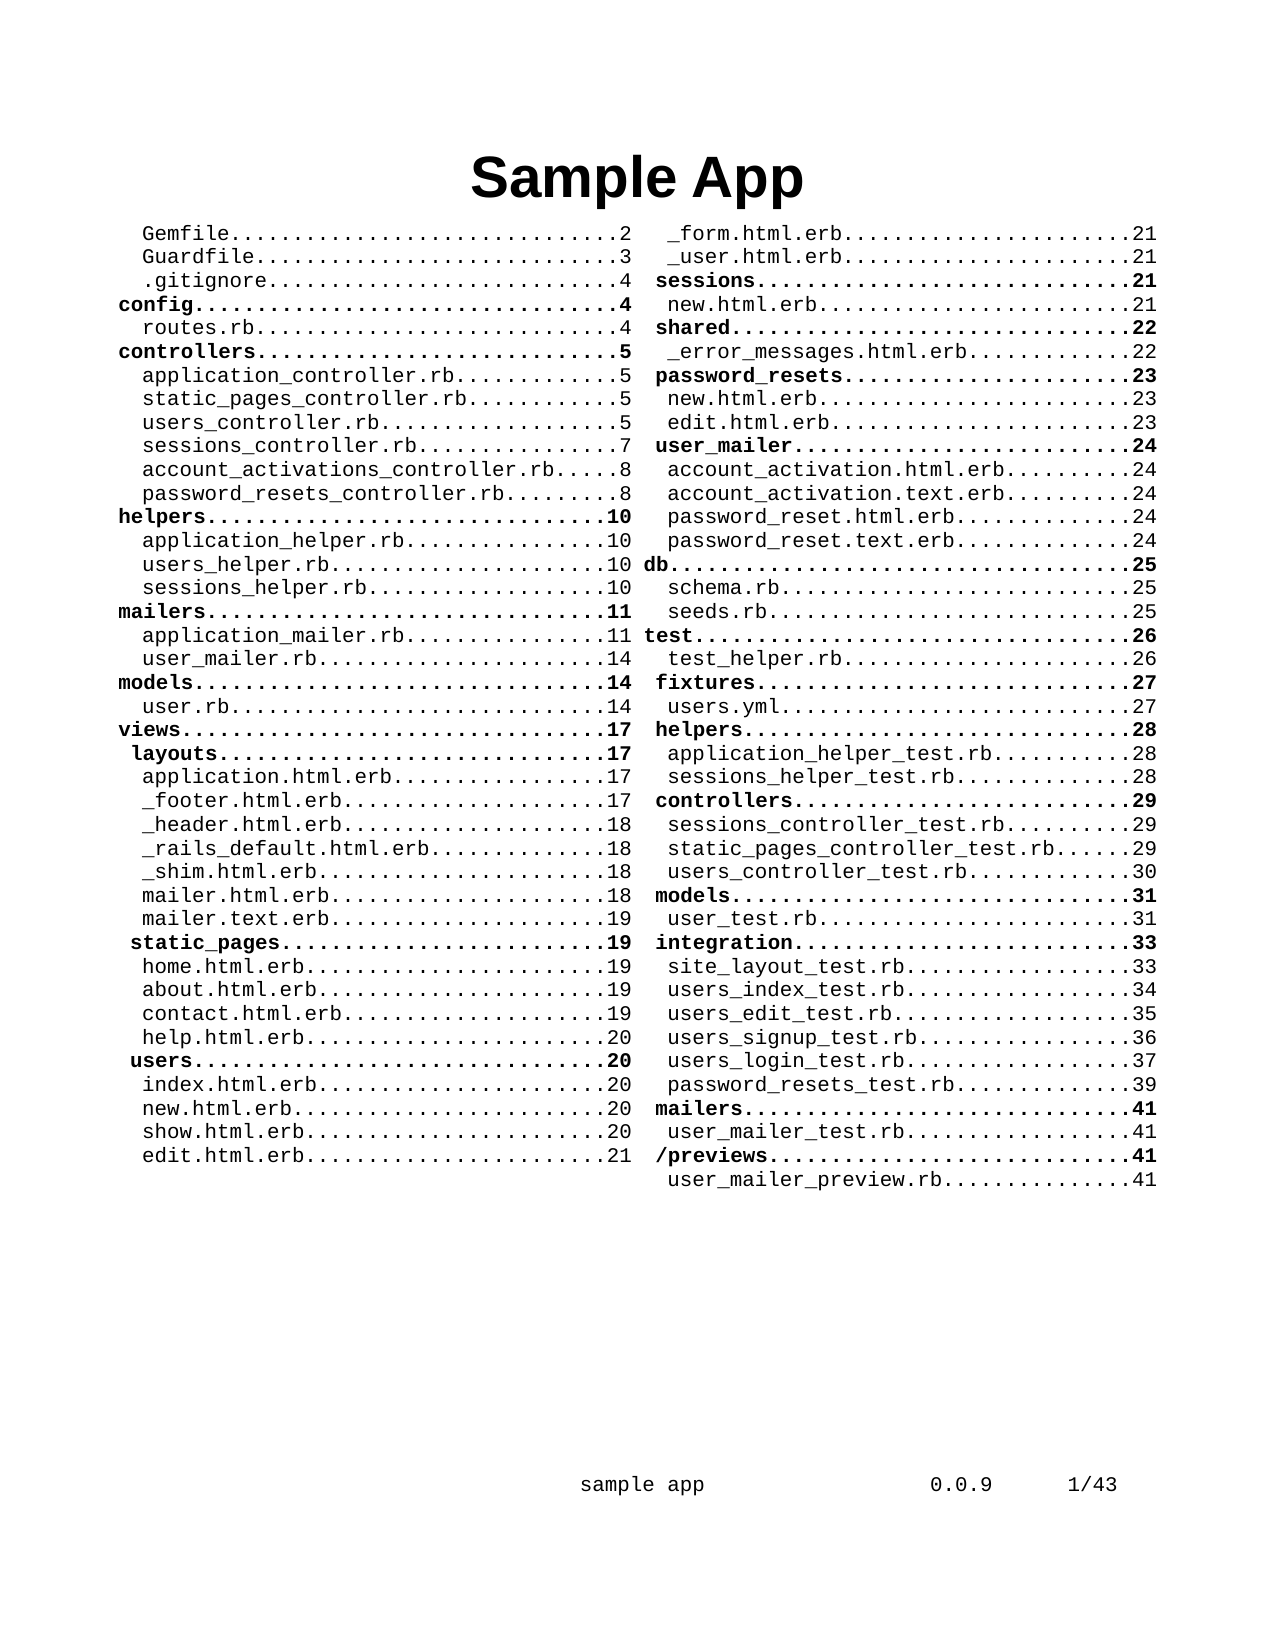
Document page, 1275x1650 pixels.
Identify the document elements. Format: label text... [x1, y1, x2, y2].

text _error_messages.html.erb 22 [667, 341, 1157, 364]
text models 14 [118, 672, 632, 696]
text _header.html.erb 18 [142, 814, 632, 837]
text application.html.erb 17 [142, 767, 632, 790]
text _shim.html.erb 18 [142, 861, 632, 885]
text edit.html.erb 21 [142, 1145, 632, 1168]
text sessions_controller.rb 7 [142, 436, 632, 459]
text user_mailer 24 [655, 436, 1157, 459]
text application_mailer.rb 11 [142, 625, 632, 648]
text seeds.rb 25 [667, 601, 1157, 625]
text views 17 [118, 719, 632, 743]
text sessions_helper.rb 10 [142, 577, 632, 601]
text user_mailer_test.rb 41 [667, 1121, 1157, 1145]
text user_mailer.rb 14 [142, 648, 632, 672]
text users_index_test.rb 34 [667, 979, 1157, 1003]
text new.html.erb 20 [142, 1098, 632, 1121]
text users.yml 27 [667, 696, 1157, 719]
text fixtures 27 [655, 672, 1157, 696]
text password_resets 23 [655, 364, 1157, 388]
text test 26 [643, 625, 1157, 648]
text controllers 5 [118, 341, 632, 364]
title Sample App [118, 143, 1157, 210]
text new.html.erb 21 [667, 294, 1157, 317]
text home.html.erb 19 [142, 956, 632, 979]
text integration 33 [655, 932, 1157, 956]
text mailer.text.erb 19 [142, 908, 632, 932]
text password_reset.html.erb 24 [667, 506, 1157, 530]
text edit.html.erb 23 [667, 412, 1157, 436]
text users_edit_test.rb 35 [667, 1003, 1157, 1027]
text password_resets_controller.rb 8 [142, 483, 632, 506]
text account_activation.html.erb 24 [667, 459, 1157, 483]
text static_pages_controller_test.rb 29 [667, 837, 1157, 861]
text controllers 29 [655, 790, 1157, 814]
text about.html.erb 19 [142, 979, 632, 1003]
text index.html.erb 20 [142, 1074, 632, 1098]
text Gemfile 2 [142, 223, 632, 246]
text /previews 41 [655, 1145, 1157, 1168]
text sessions_controller_test.rb 29 [667, 814, 1157, 837]
text sessions 21 [655, 270, 1157, 294]
text static_pages_controller.rb 5 [142, 388, 632, 412]
text show.html.erb 20 [142, 1121, 632, 1145]
text password_resets_test.rb 39 [667, 1074, 1157, 1098]
text user.rb 14 [142, 696, 632, 719]
text application_helper.rb 10 [142, 530, 632, 554]
text new.html.erb 23 [667, 388, 1157, 412]
text help.html.erb 20 [142, 1027, 632, 1050]
text contact.html.erb 19 [142, 1003, 632, 1027]
text mailers 11 [118, 601, 632, 625]
text users_login_test.rb 37 [667, 1050, 1157, 1074]
text test_helper.rb 26 [667, 648, 1157, 672]
text config 4 [118, 294, 632, 317]
text mailer.html.erb 18 [142, 885, 632, 908]
text users_signup_test.rb 36 [667, 1027, 1157, 1050]
text _form.html.erb 21 [667, 223, 1157, 246]
text helpers 28 [655, 719, 1157, 743]
text models 31 [655, 885, 1157, 908]
text account_activation.text.erb 24 [667, 483, 1157, 506]
text user_mailer_preview.rb 41 [667, 1168, 1157, 1192]
text application_controller.rb 5 [142, 364, 632, 388]
text static_pages 19 [130, 932, 632, 956]
text schema.rb 25 [667, 577, 1157, 601]
text routes.rb 4 [142, 317, 632, 341]
text password_reset.text.erb 24 [667, 530, 1157, 554]
text application_helper_test.rb 28 [667, 743, 1157, 767]
text sessions_helper_test.rb 28 [667, 767, 1157, 790]
text _rails_default.html.erb 18 [142, 837, 632, 861]
text .gitignore 4 [142, 270, 632, 294]
text _user.html.erb 21 [667, 246, 1157, 270]
text _footer.html.erb 17 [142, 790, 632, 814]
text shared 22 [655, 317, 1157, 341]
text helpers 10 [118, 506, 632, 530]
text users_helper.rb 10 [142, 554, 632, 577]
text mailers 41 [655, 1098, 1157, 1121]
text users 20 [130, 1050, 632, 1074]
text db 25 [643, 554, 1157, 577]
text site_layout_test.rb 33 [667, 956, 1157, 979]
text layouts 17 [130, 743, 632, 767]
text user_test.rb 31 [667, 908, 1157, 932]
text Guardfile 3 [142, 246, 632, 270]
text users_controller_test.rb 30 [667, 861, 1157, 885]
text users_controller.rb 5 [142, 412, 632, 436]
text account_activations_controller.rb 8 [142, 459, 632, 483]
